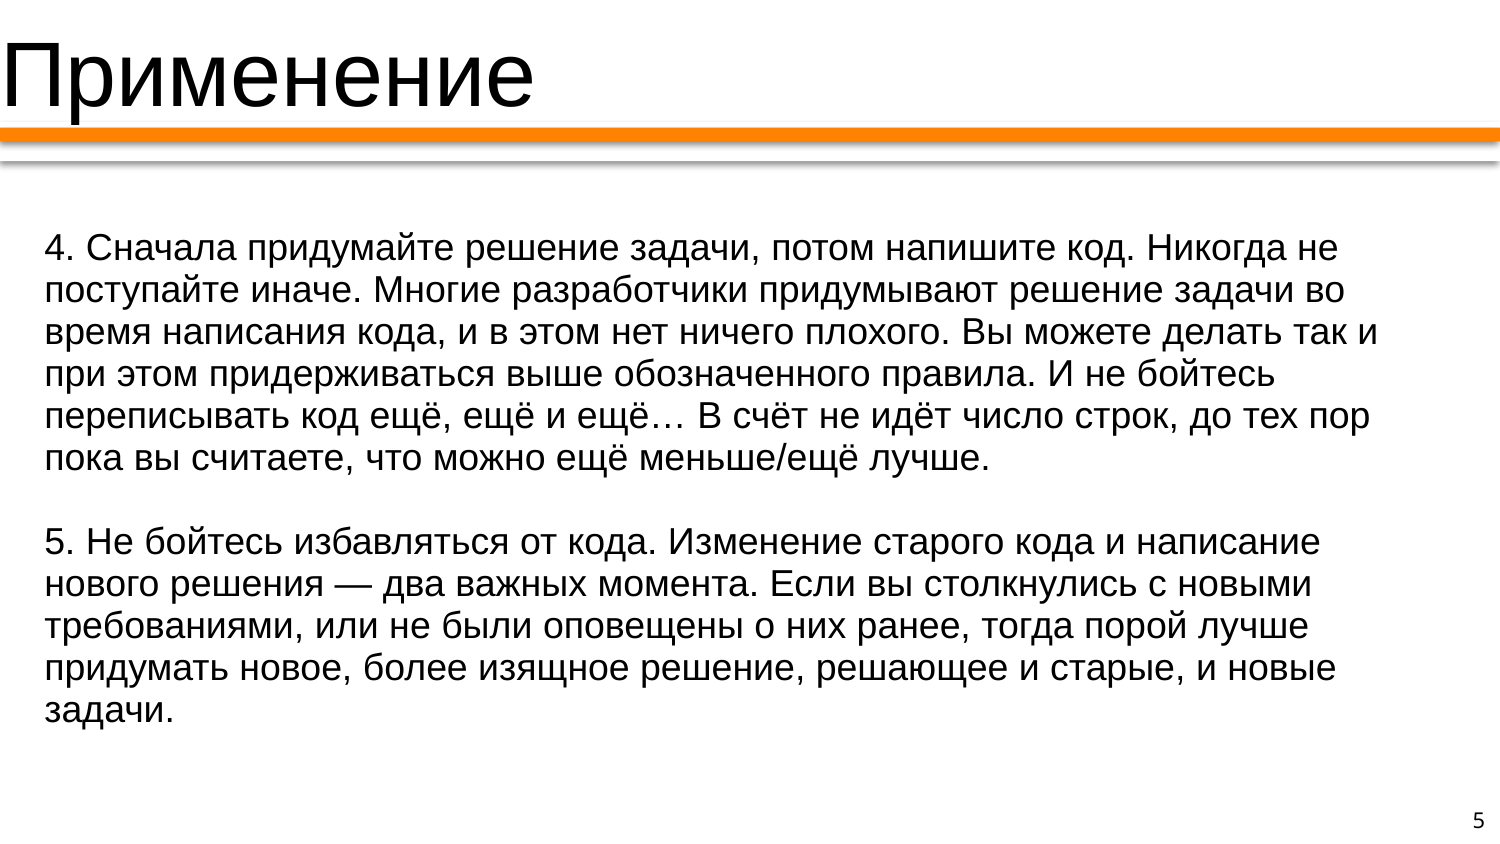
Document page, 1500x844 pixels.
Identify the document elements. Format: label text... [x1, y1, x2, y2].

text_box 4. Сначала придумайте решение задачи, потом напишите код. Никогда не поступайте иначе. Многие разработчики придумывают решение задачи во время написания кода, и в этом нет ничего плохого. Вы можете делать так и при этом придерживаться выше обозначенного правила. И не бойтесь переписывать код ещё, ещё и ещё… В счёт не идёт число строк, до тех пор пока вы считаете, что можно ещё меньше/ещё лучше. 5. Не бойтесь избавляться от кода. Изменение старого кода и написание нового решения — два важных момента. Если вы столкнулись с новыми требованиями, или не были оповещены о них ранее, тогда порой лучше придумать новое, более изящное решение, решающее и старые, и новые задачи. [29, 219, 1447, 781]
title Применение [0, 0, 1500, 148]
